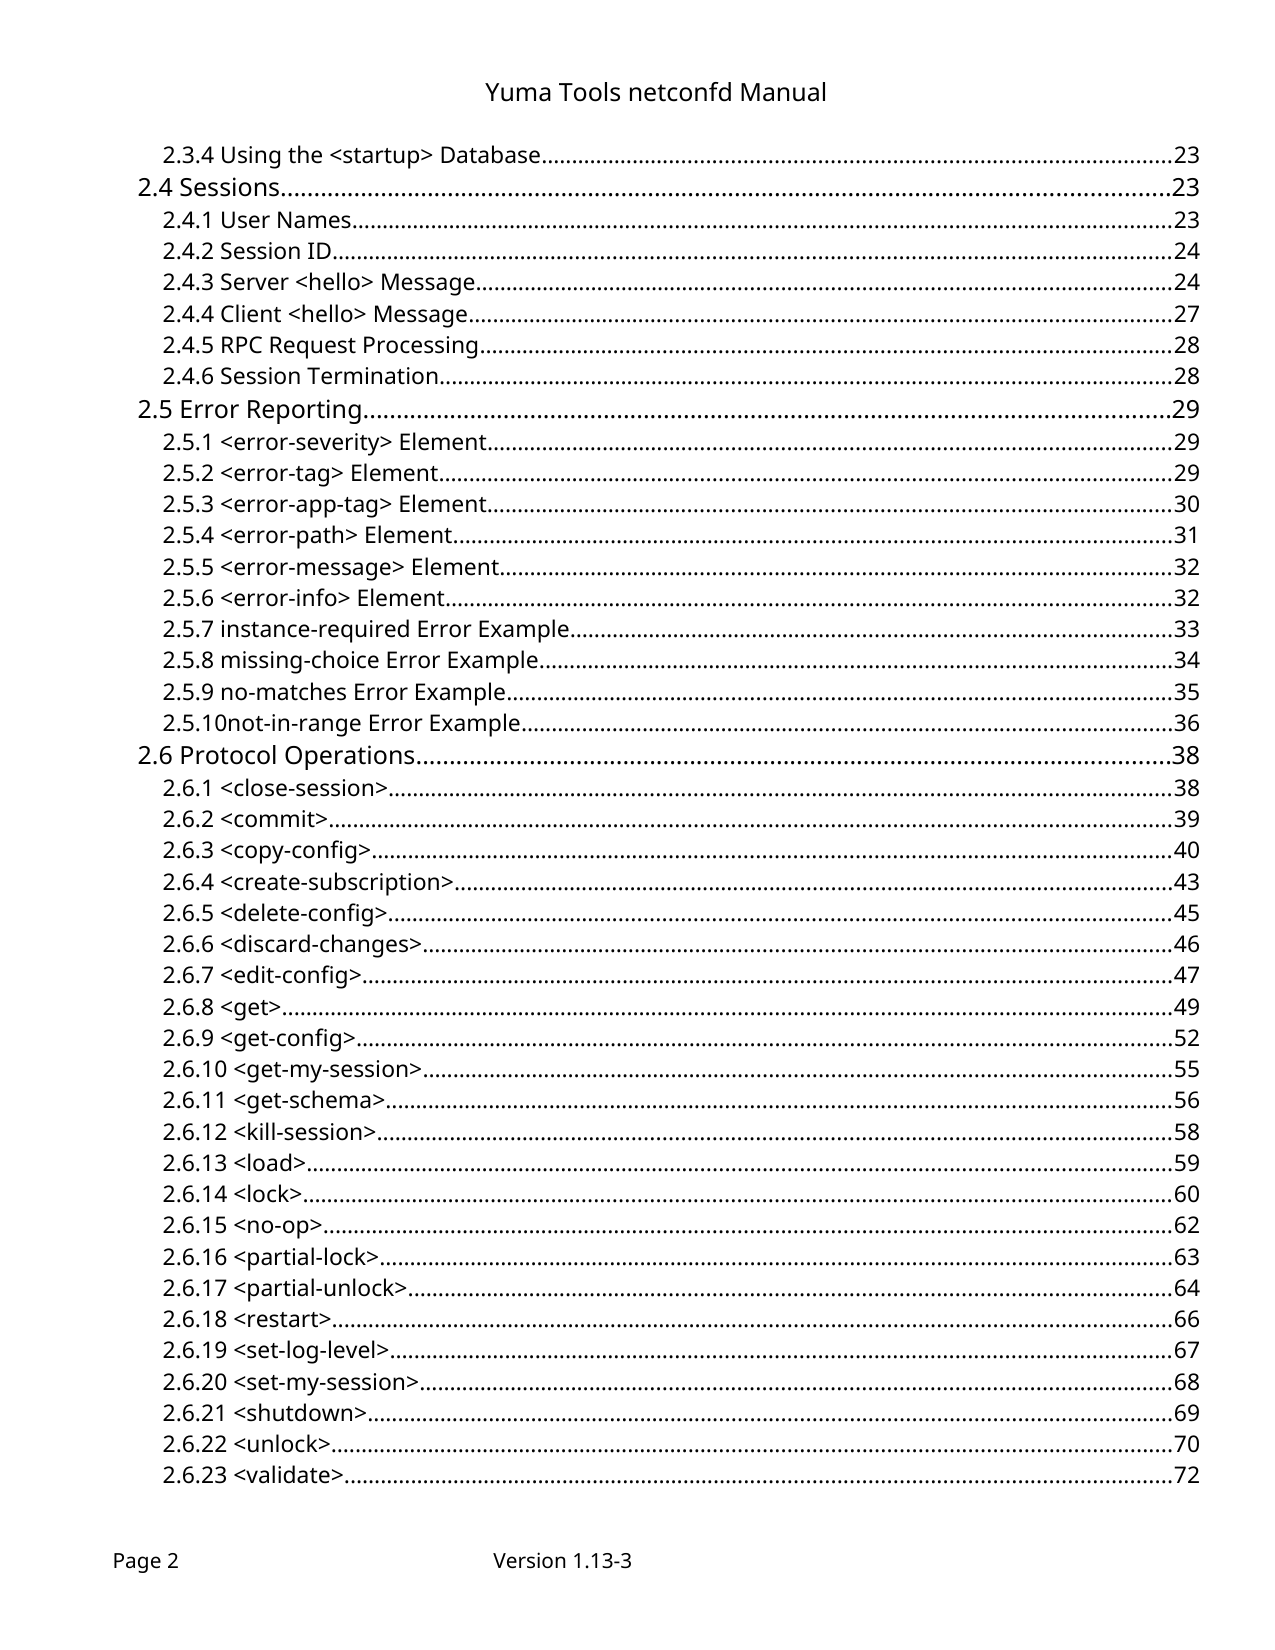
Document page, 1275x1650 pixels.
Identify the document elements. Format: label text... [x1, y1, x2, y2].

text 2.5.5 <error-message> Element 32 [162, 550, 1200, 582]
text 2.4.2 Session ID 24 [162, 235, 1200, 266]
text 2.5.10not-in-range Error Example 36 [162, 707, 1200, 738]
text 2.6.11 <get-schema> 56 [162, 1084, 1200, 1116]
text 2.6.23 <validate> 72 [162, 1459, 1200, 1491]
text 2.5.6 <error-info> Element 32 [162, 582, 1200, 613]
text 2.6.5 <delete-config> 45 [162, 897, 1200, 928]
text 2.6.10 <get-my-session> 55 [162, 1053, 1200, 1084]
text 2.5.2 <error-tag> Element 29 [162, 457, 1200, 488]
text 2.6.4 <create-subscription> 43 [162, 866, 1200, 897]
text 2.3.4 Using the <startup> Database 23 [162, 138, 1200, 170]
text 2.6.6 <discard-changes> 46 [162, 928, 1200, 959]
text 2.4.5 RPC Request Processing 28 [162, 329, 1200, 360]
text 2.6.20 <set-my-session> 68 [162, 1366, 1200, 1397]
text 2.6.19 <set-log-level> 67 [162, 1334, 1200, 1366]
text 2.4.3 Server <hello> Message 24 [162, 266, 1200, 298]
text 2.6.13 <load> 59 [162, 1147, 1200, 1178]
text 2.5.1 <error-severity> Element 29 [162, 425, 1200, 457]
text 2.5.9 no-matches Error Example 35 [162, 675, 1200, 707]
text 2.6.21 <shutdown> 69 [162, 1397, 1200, 1428]
text 2.4.6 Session Termination 28 [162, 360, 1200, 391]
text 2.5.4 <error-path> Element 31 [162, 519, 1200, 550]
text 2.5.3 <error-app-tag> Element 30 [162, 488, 1200, 519]
text 2.6.8 <get> 49 [162, 991, 1200, 1022]
text 2.5 Error Reporting 29 [137, 391, 1200, 425]
text 2.5.7 instance-required Error Example 33 [162, 613, 1200, 644]
text 2.4.4 Client <hello> Message 27 [162, 298, 1200, 329]
text 2.5.8 missing-choice Error Example 34 [162, 644, 1200, 675]
text 2.6.18 <restart> 66 [162, 1303, 1200, 1334]
text 2.6.16 <partial-lock> 63 [162, 1241, 1200, 1272]
text 2.6.3 <copy-config> 40 [162, 834, 1200, 866]
text 2.6.1 <close-session> 38 [162, 772, 1200, 803]
text 2.4.1 User Names 23 [162, 204, 1200, 235]
text 2.6.15 <no-op> 62 [162, 1209, 1200, 1241]
text 2.6 Protocol Operations 38 [137, 738, 1200, 772]
text 2.4 Sessions 23 [137, 170, 1200, 204]
text 2.6.12 <kill-session> 58 [162, 1116, 1200, 1147]
text 2.6.2 <commit> 39 [162, 803, 1200, 834]
text 2.6.17 <partial-unlock> 64 [162, 1272, 1200, 1303]
text 2.6.22 <unlock> 70 [162, 1428, 1200, 1459]
text 2.6.9 <get-config> 52 [162, 1022, 1200, 1053]
text 2.6.7 <edit-config> 47 [162, 959, 1200, 991]
text 2.6.14 <lock> 60 [162, 1178, 1200, 1209]
